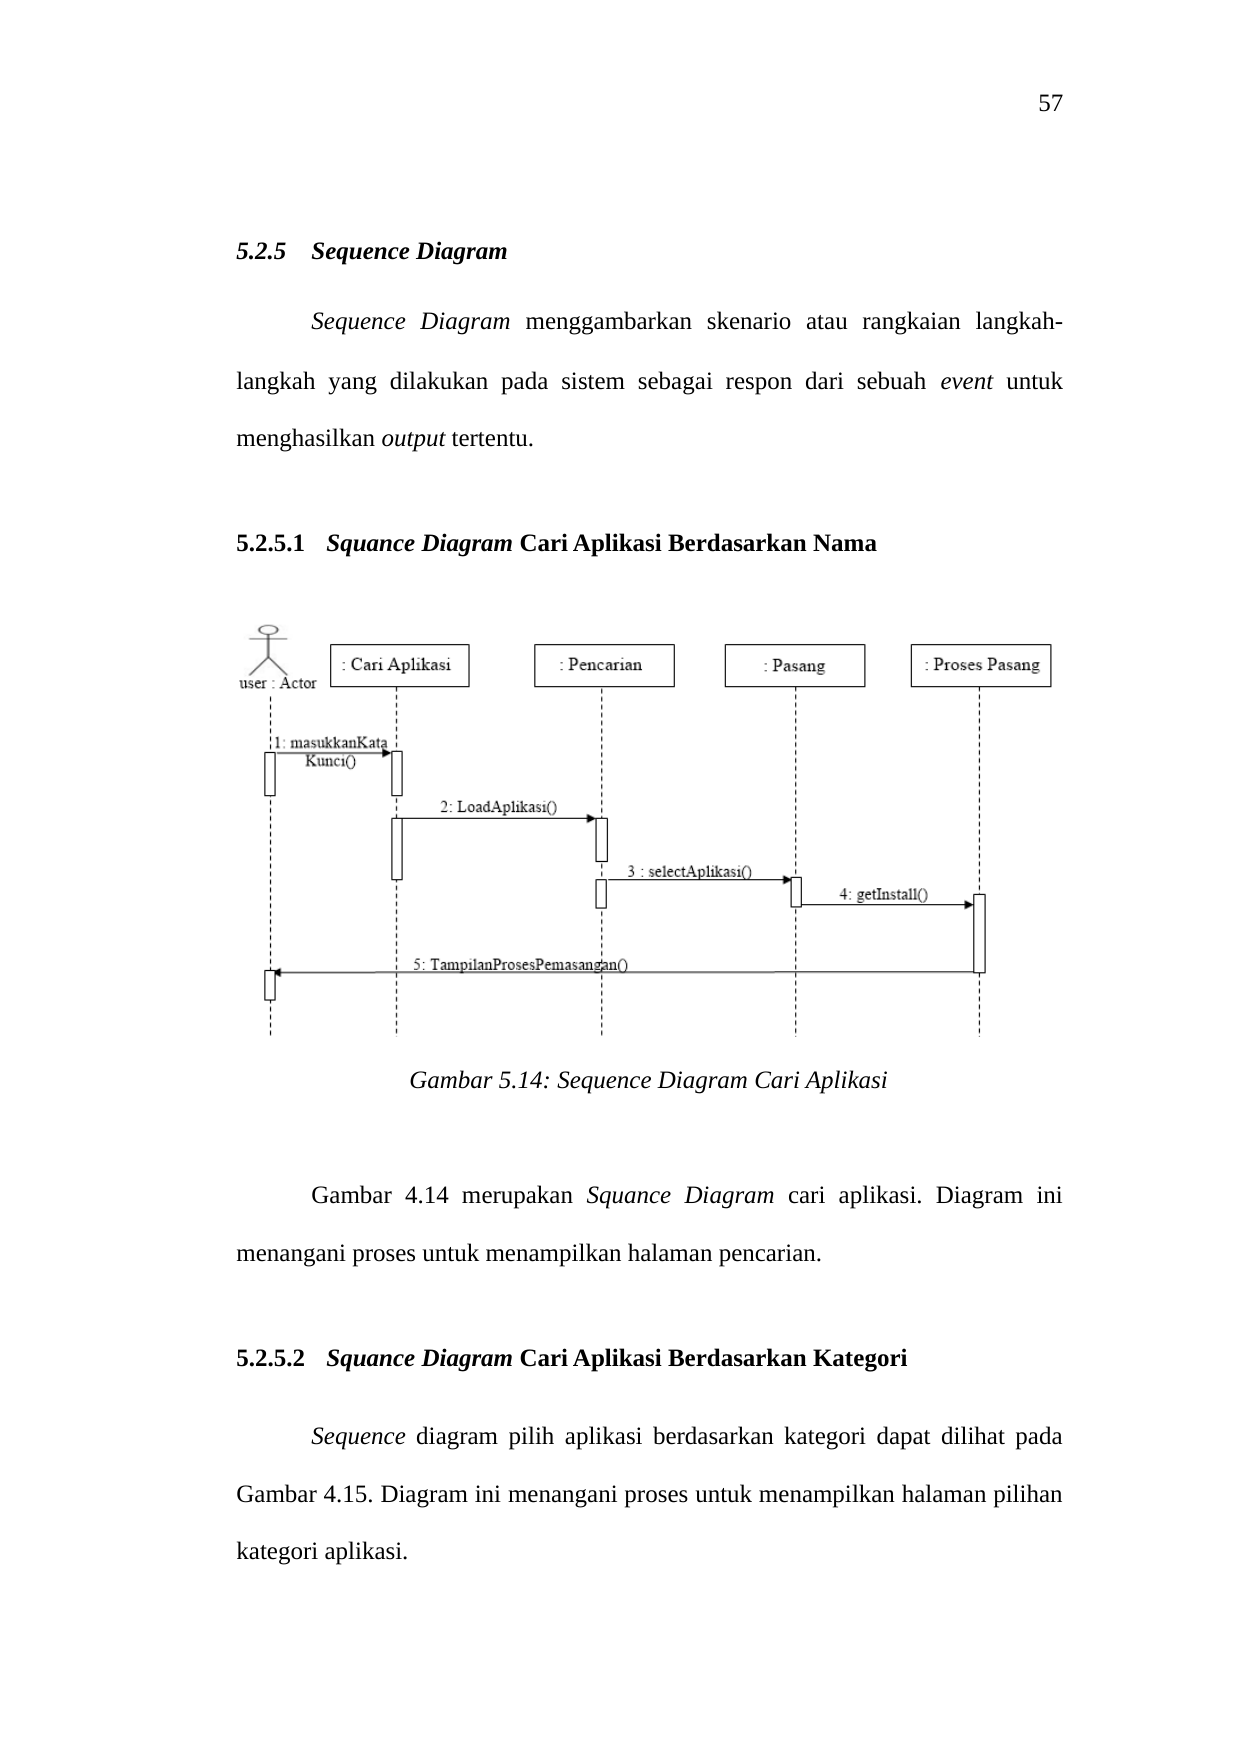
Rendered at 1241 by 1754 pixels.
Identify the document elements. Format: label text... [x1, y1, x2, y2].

subtitle Sequence Diagram [236, 236, 1063, 265]
text Sequence diagram pilih aplikasi berdasarkan kategori dapat dilihat pada Gambar 4.15. Diagram ini menangani proses untuk menampilkan halaman pilihan kategori aplikasi. [236, 1421, 1063, 1565]
text Sequence Diagram menggambarkan skenario atau rangkaian langkah- langkah yang dilakukan pada sistem sebagai respon dari sebuah event untuk menghasilkan output tertentu. [236, 303, 1063, 452]
subtitle Squance Diagram Cari Aplikasi Berdasarkan Nama [236, 528, 1063, 557]
subtitle Squance Diagram Cari Aplikasi berdasarkan Kategori [236, 1343, 1063, 1372]
picture [236, 619, 1063, 1037]
text Gambar 4.14 merupakan Squance Diagram cari aplikasi. Diagram ini menangani proses untuk menampilkan halaman pencarian. [236, 1181, 1063, 1267]
text Gambar 5.14: Sequence Diagram Cari Aplikasi [236, 1037, 1063, 1094]
